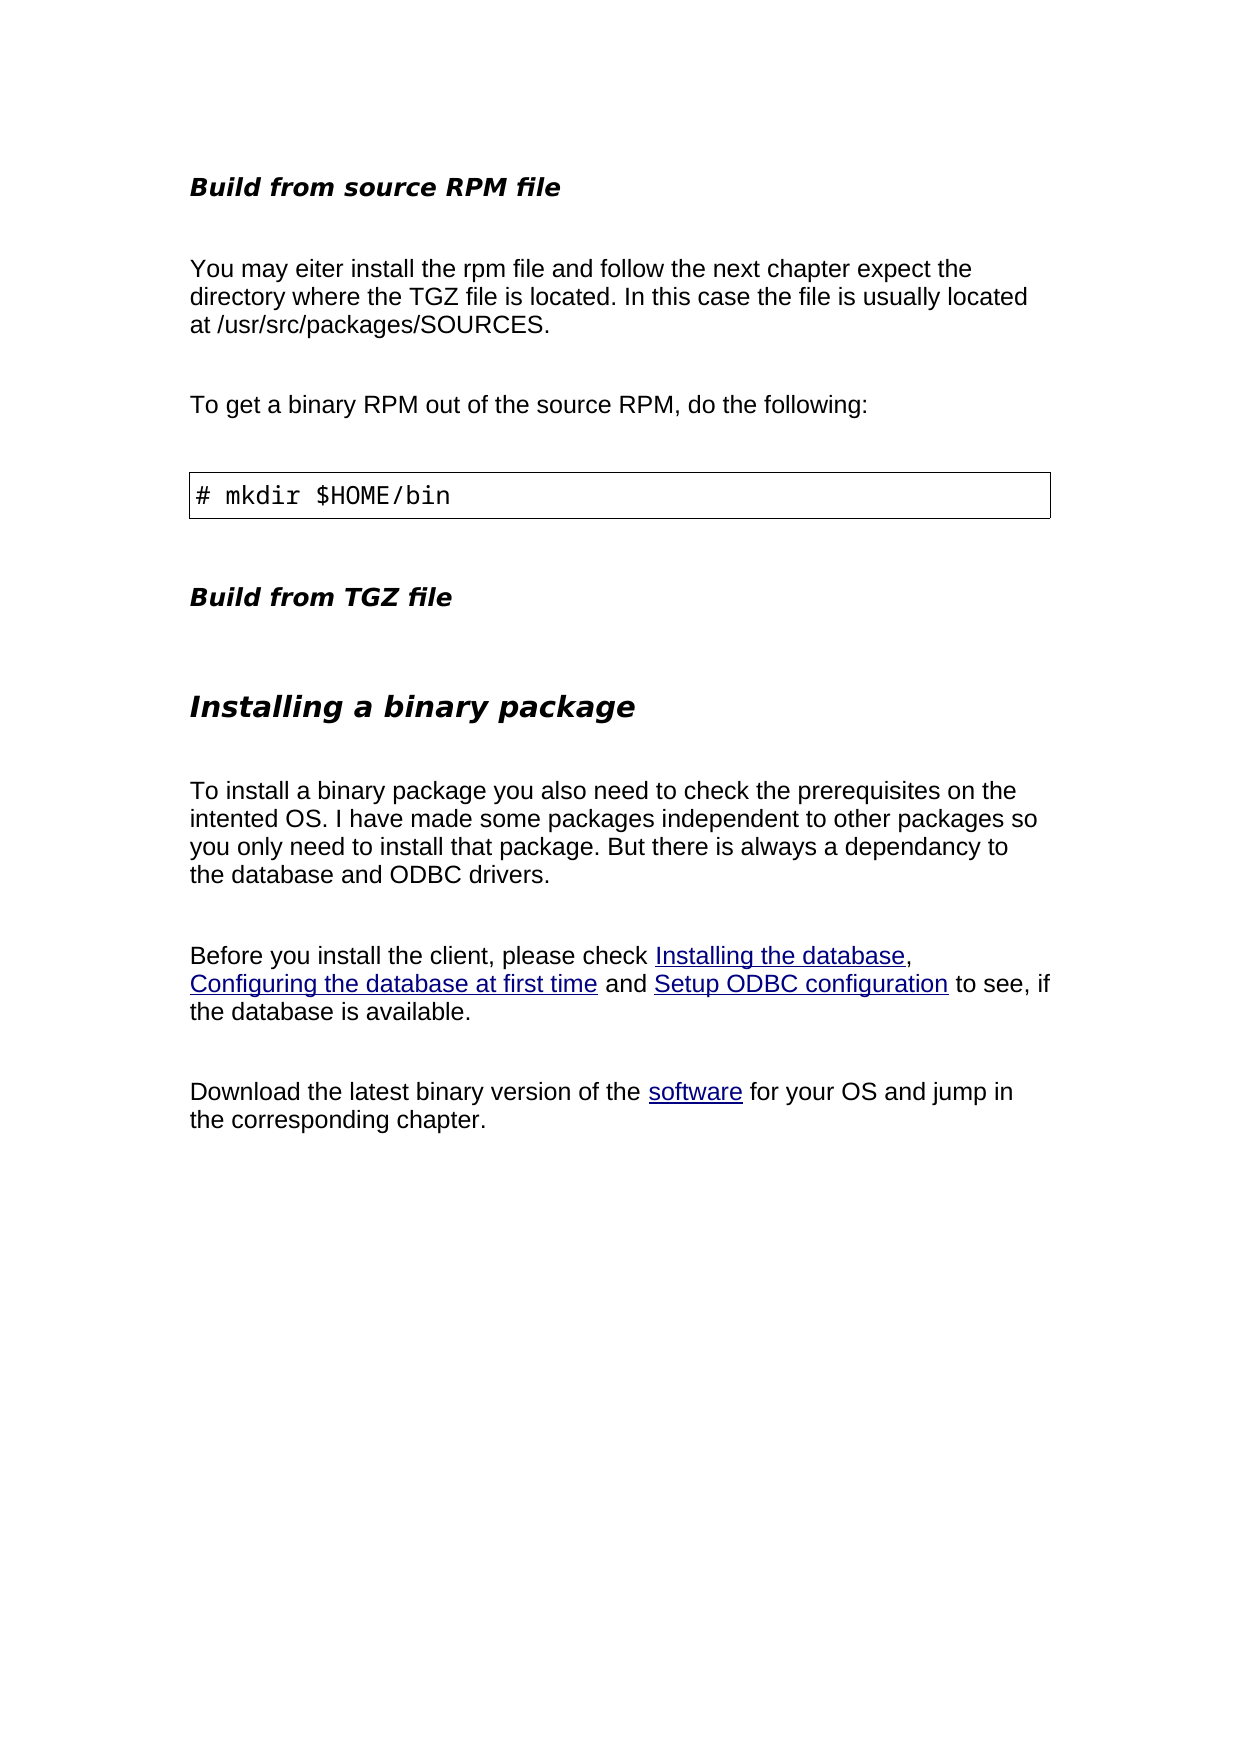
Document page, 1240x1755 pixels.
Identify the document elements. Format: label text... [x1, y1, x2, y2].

text Download the latest binary version of the software for your OS and jump in the corresponding chapter. [189, 1078, 1050, 1134]
text Before you install the client, please check Installing the database, Configuring the database at first time and Setup ODBC configuration to see, if the database is available. [189, 942, 1050, 1025]
text To install a binary package you also need to check the prerequisites on the intented OS. I have made some packages independent to other packages so you only need to install that package. But there is always a dependancy to the database and ODBC drivers. [189, 777, 1050, 889]
text You may eiter install the rpm file and follow the next chapter expect the directory where the TGZ file is located. In this case the file is usually located at /usr/src/packages/SOURCES. [189, 255, 1050, 338]
text To get a binary RPM out of the source RPM, do the following: [189, 391, 1050, 419]
subtitle Build from TGZ file [189, 583, 1050, 612]
subtitle Build from source RPM file [189, 173, 1050, 202]
table_header # mkdir $HOME/bin [190, 473, 1050, 518]
subtitle Installing a binary package [189, 690, 1050, 724]
